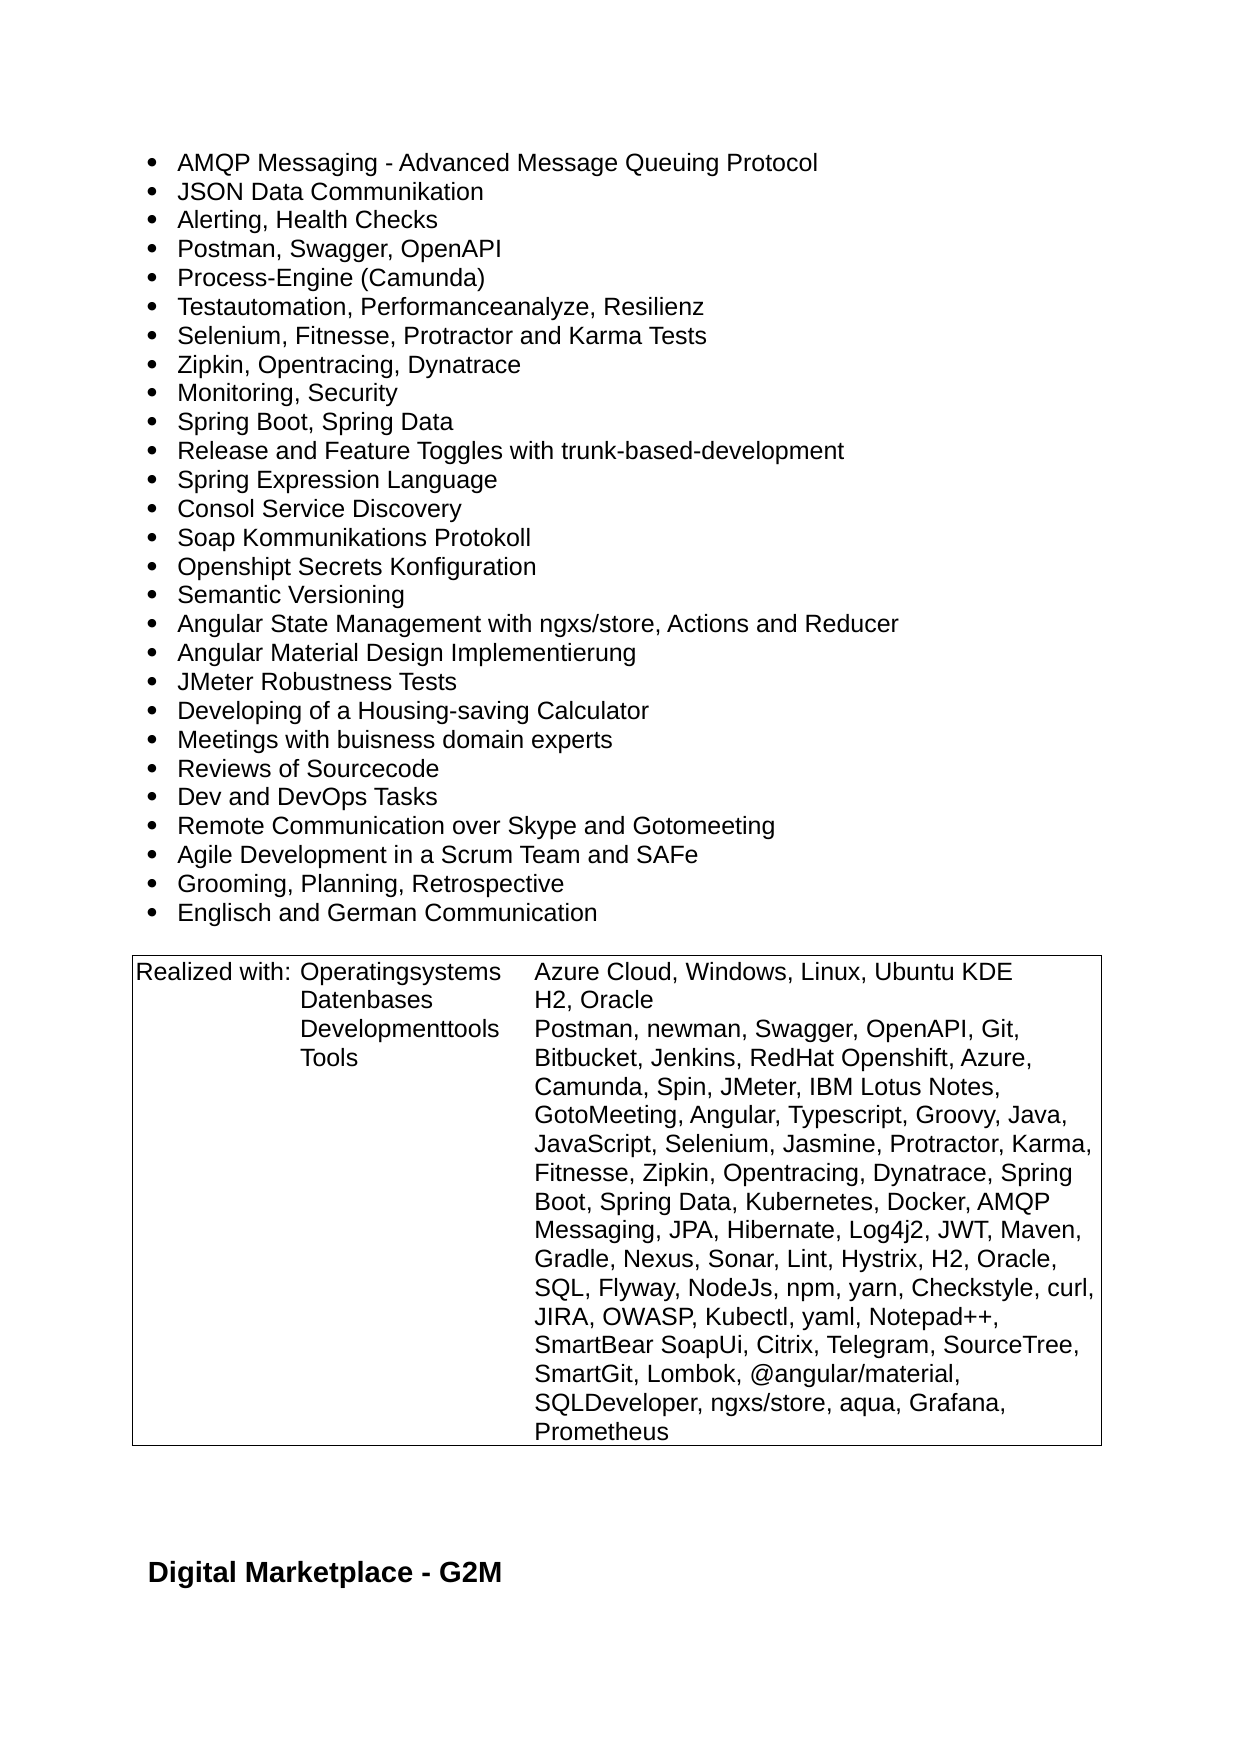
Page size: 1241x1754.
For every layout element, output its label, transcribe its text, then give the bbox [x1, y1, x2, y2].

table_header Operatingsystems Datenbases [297, 956, 531, 1014]
list Soap Kommunikations Protokoll [148, 523, 1104, 552]
list Testautomation, Performanceanalyze, Resilienz [148, 292, 1104, 321]
list JMeter Robustness Tests [148, 667, 1104, 696]
list Process-Engine (Camunda) [148, 263, 1104, 292]
table_cell Developmenttools Tools [297, 1014, 531, 1445]
list JSON Data Communikation [148, 176, 1104, 205]
list Meetings with buisness domain experts [148, 725, 1104, 753]
table_header Azure Cloud, Windows, Linux, Ubuntu KDE H2, Oracle [531, 956, 1101, 1014]
list Grooming, Planning, Retrospective [148, 869, 1104, 898]
list Postman, Swagger, OpenAPI [148, 234, 1104, 263]
table_cell Postman, newman, Swagger, OpenAPI, Git, Bitbucket, Jenkins, RedHat Openshift, Azure, Camunda, Spin, JMeter, IBM Lotus Notes, GotoMeeting, Angular, Typescript, Groovy, Java, JavaScript, Selenium, Jasmine, Protractor, Karma, Fitnesse, Zipkin, Opentracing, Dynatrace, Spring Boot, Spring Data, Kubernetes, Docker, AMQP Messaging, JPA, Hibernate, Log4j2, JWT, Maven, Gradle, Nexus, Sonar, Lint, Hystrix, H2, Oracle, SQL, Flyway, NodeJs, npm, yarn, Checkstyle, curl, JIRA, OWASP, Kubectl, yaml, Notepad++, SmartBear SoapUi, Citrix, Telegram, SourceTree, SmartGit, Lombok, @angular/material, SQLDeveloper, ngxs/store, aqua, Grafana, Prometheus [531, 1014, 1101, 1445]
list Zipkin, Opentracing, Dynatrace [148, 349, 1104, 378]
table_cell [133, 1014, 297, 1445]
list Release and Feature Toggles with trunk-based-development [148, 436, 1104, 465]
list Angular State Management with ngxs/store, Actions and Reducer [148, 609, 1104, 638]
list AMQP Messaging - Advanced Message Queuing Protocol [148, 148, 1104, 176]
list Dev and DevOps Tasks [148, 782, 1104, 811]
list Spring Expression Language [148, 465, 1104, 494]
list Monitoring, Security [148, 378, 1104, 407]
list Consol Service Discovery [148, 494, 1104, 523]
subtitle Digital Marketplace - G2M [148, 1554, 1104, 1588]
list Openshipt Secrets Konfiguration [148, 552, 1104, 580]
list Selenium, Fitnesse, Protractor and Karma Tests [148, 321, 1104, 349]
list Alerting, Health Checks [148, 205, 1104, 234]
list Semantic Versioning [148, 580, 1104, 609]
list Spring Boot, Spring Data [148, 407, 1104, 436]
list Reviews of Sourcecode [148, 753, 1104, 782]
list Developing of a Housing-saving Calculator [148, 696, 1104, 725]
list Agile Development in a Scrum Team and SAFe [148, 840, 1104, 869]
list Englisch and German Communication [148, 898, 1104, 927]
list Remote Communication over Skype and Gotomeeting [148, 811, 1104, 840]
table_header Realized with: [133, 956, 297, 1014]
list Angular Material Design Implementierung [148, 638, 1104, 667]
